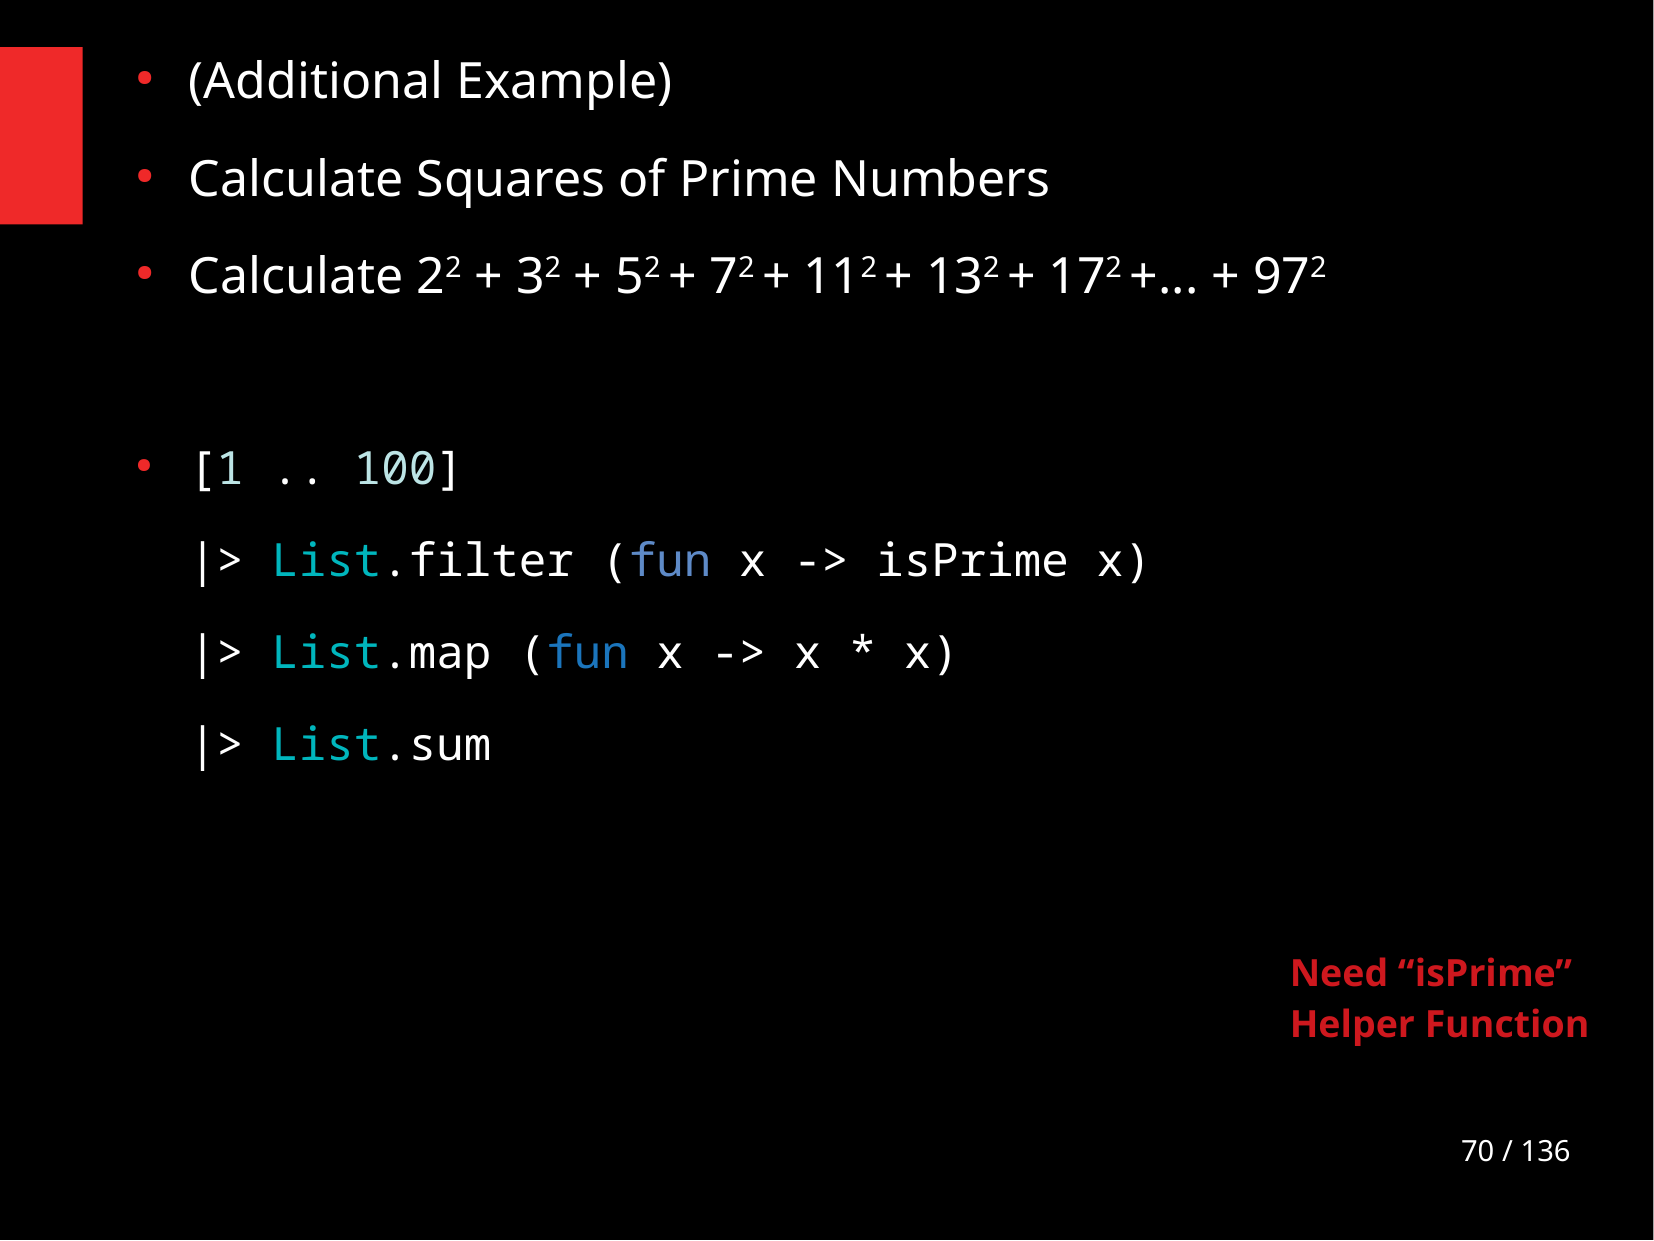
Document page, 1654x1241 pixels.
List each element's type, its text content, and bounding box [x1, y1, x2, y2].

list (Additional Example) Calculate Squares of Prime Numbers Calculate 22 + 32 + 52 + 72 + 112 + 132 + 172 +... + 972 [1 .. 100] |> List.filter (fun x -> isPrime x) |> List.map (fun x -> x * x) |> List.sum [118, 45, 1536, 1074]
text_box Need “isPrime” Helper Function [1275, 939, 1654, 1081]
